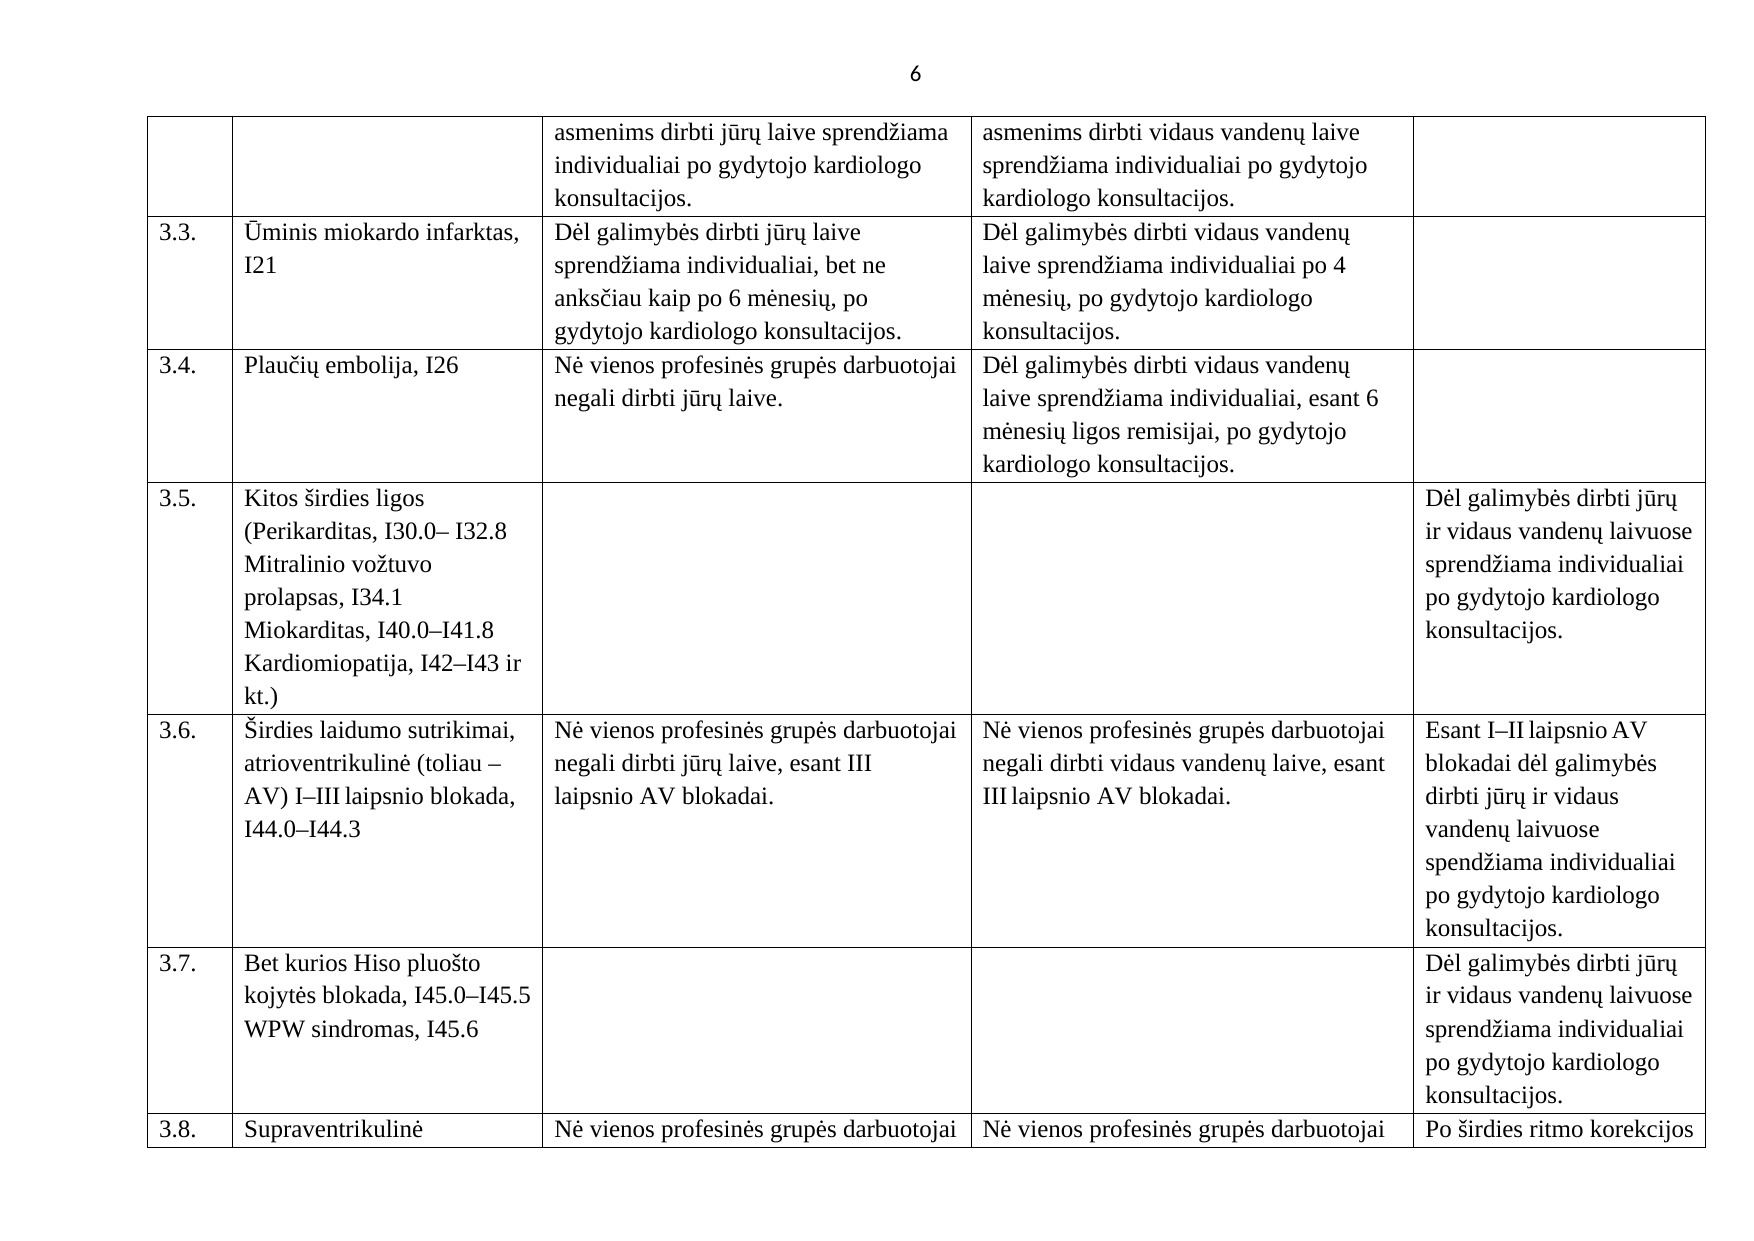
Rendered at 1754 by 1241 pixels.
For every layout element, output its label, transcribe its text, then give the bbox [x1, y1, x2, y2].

table_cell Kitos širdies ligos (Perikarditas, I30.0– I32.8 Mitralinio vožtuvo prolapsas, I34.1 Miokarditas, I40.0–I41.8 Kardiomiopatija, I42–I43 ir kt.) [233, 483, 542, 714]
table_cell Bet kurios Hiso pluošto kojytės blokada, I45.0–I45.5 WPW sindromas, I45.6 [233, 948, 542, 1113]
table_cell Nė vienos profesinės grupės darbuotojai [972, 1114, 1413, 1147]
table_cell Plaučių embolija, I26 [233, 350, 542, 482]
table_cell 3.6. [148, 715, 232, 947]
table_cell 3.5. [148, 483, 232, 714]
table_cell asmenims dirbti jūrų laive sprendžiama individualiai po gydytojo kardiologo konsultacijos. [543, 117, 971, 216]
table_cell 3.8. [148, 1114, 232, 1147]
table_cell Nė vienos profesinės grupės darbuotojai negali dirbti jūrų laive, esant III laipsnio AV blokadai. [543, 715, 971, 947]
table_cell [1414, 350, 1705, 482]
table_cell [543, 483, 971, 714]
table_cell [972, 948, 1413, 1113]
table_cell [148, 117, 232, 216]
table_cell Nė vienos profesinės grupės darbuotojai negali dirbti jūrų laive. [543, 350, 971, 482]
table_cell [543, 948, 971, 1113]
table_cell [233, 117, 542, 216]
table_cell asmenims dirbti vidaus vandenų laive sprendžiama individualiai po gydytojo kardiologo konsultacijos. [972, 117, 1413, 216]
table_cell [1414, 117, 1705, 216]
table_cell Nė vienos profesinės grupės darbuotojai [543, 1114, 971, 1147]
table_cell Dėl galimybės dirbti jūrų laive sprendžiama individualiai, bet ne anksčiau kaip po 6 mėnesių, po gydytojo kardiologo konsultacijos. [543, 217, 971, 349]
table_cell Ūminis miokardo infarktas, I21 [233, 217, 542, 349]
table_cell 3.4. [148, 350, 232, 482]
table_cell Dėl galimybės dirbti jūrų ir vidaus vandenų laivuose sprendžiama individualiai po gydytojo kardiologo konsultacijos. [1414, 483, 1705, 714]
table_cell Nė vienos profesinės grupės darbuotojai negali dirbti vidaus vandenų laive, esant III laipsnio AV blokadai. [972, 715, 1413, 947]
table_cell Dėl galimybės dirbti vidaus vandenų laive sprendžiama individualiai po 4 mėnesių, po gydytojo kardiologo konsultacijos. [972, 217, 1413, 349]
table_cell Esant I–II laipsnio AV blokadai dėl galimybės dirbti jūrų ir vidaus vandenų laivuose spendžiama individualiai po gydytojo kardiologo konsultacijos. [1414, 715, 1705, 947]
table_cell 3.3. [148, 217, 232, 349]
table_cell Dėl galimybės dirbti vidaus vandenų laive sprendžiama individualiai, esant 6 mėnesių ligos remisijai, po gydytojo kardiologo konsultacijos. [972, 350, 1413, 482]
table_cell [972, 483, 1413, 714]
table_cell Po širdies ritmo korekcijos [1414, 1114, 1705, 1147]
table_cell 3.7. [148, 948, 232, 1113]
table_cell Dėl galimybės dirbti jūrų ir vidaus vandenų laivuose sprendžiama individualiai po gydytojo kardiologo konsultacijos. [1414, 948, 1705, 1113]
table_cell [1414, 217, 1705, 349]
table_cell Supraventrikulinė [233, 1114, 542, 1147]
table_cell Širdies laidumo sutrikimai, atrioventrikulinė (toliau – AV) I–III laipsnio blokada, I44.0–I44.3 [233, 715, 542, 947]
